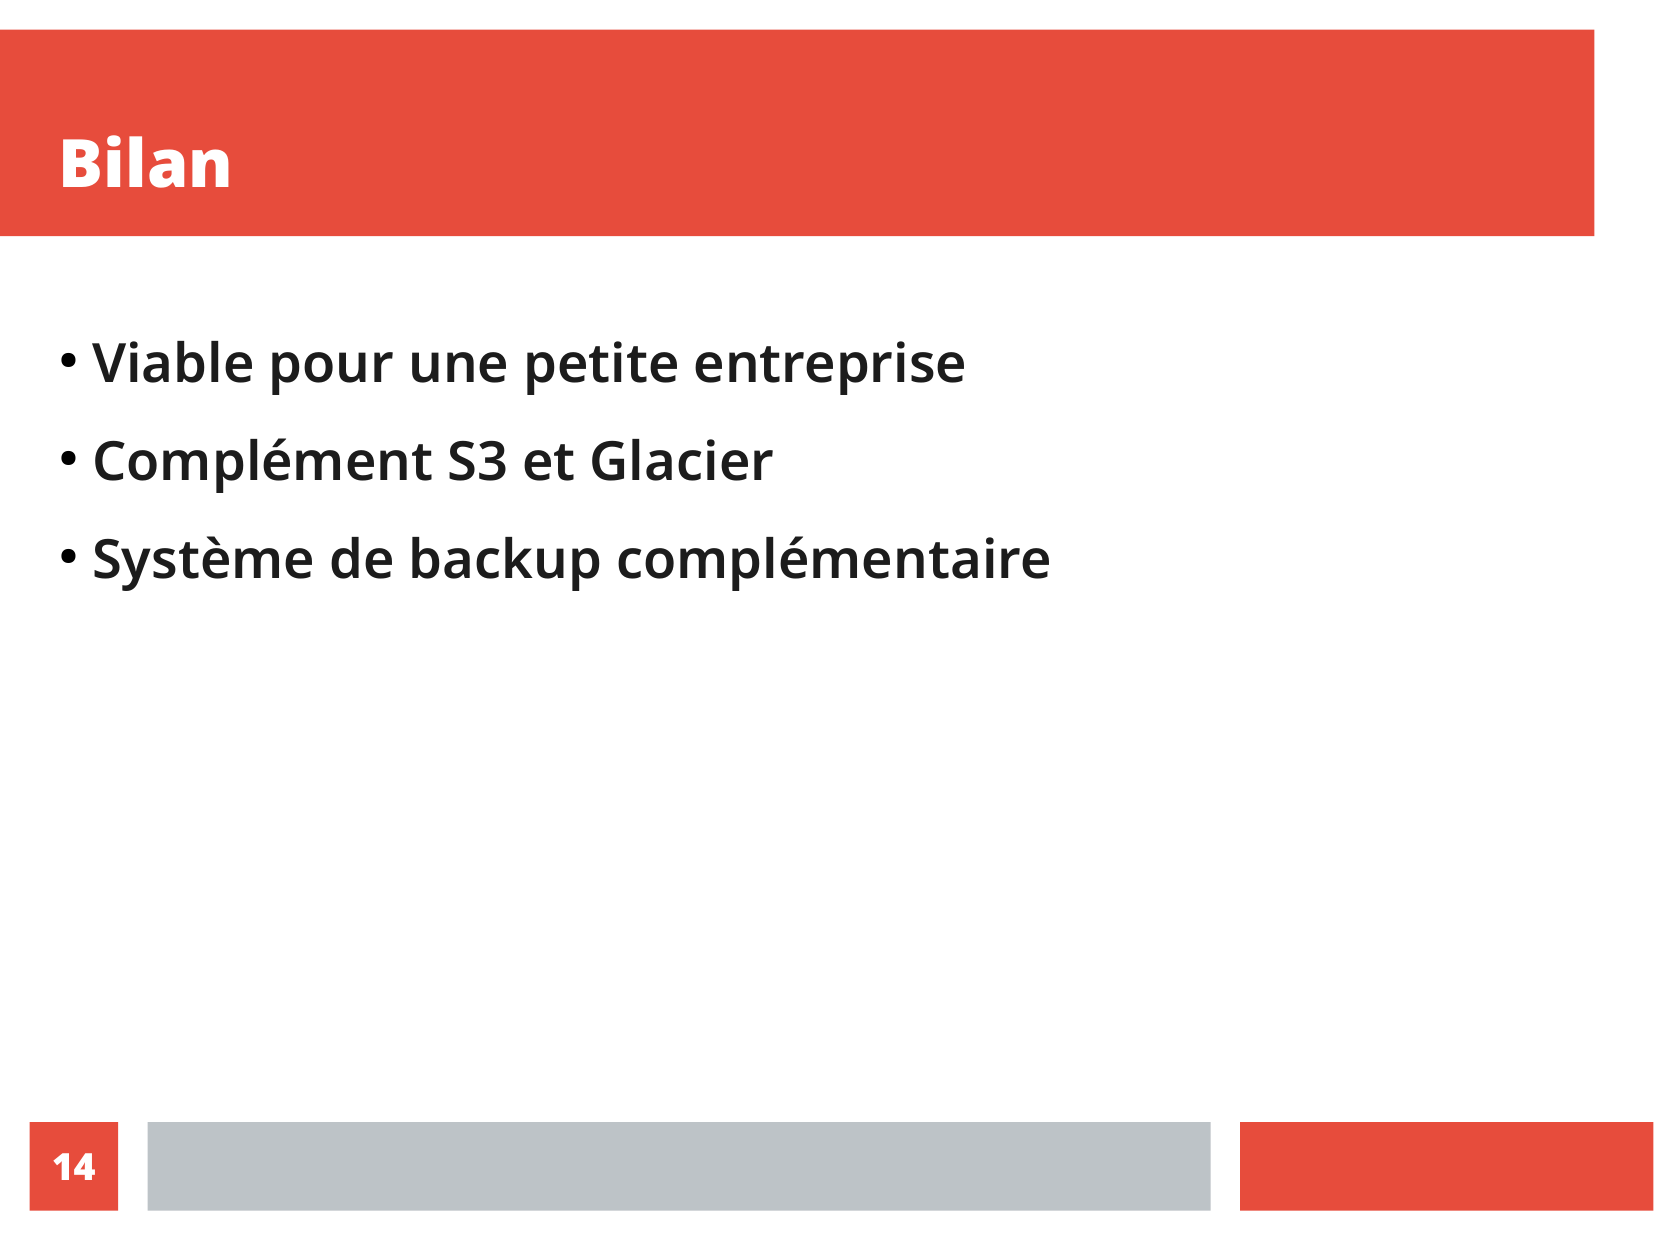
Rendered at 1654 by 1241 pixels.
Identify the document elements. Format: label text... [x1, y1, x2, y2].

title Bilan [59, 59, 1595, 207]
list Viable pour une petite entreprise Complément S3 et Glacier Système de backup complémentaire [59, 324, 1565, 1093]
